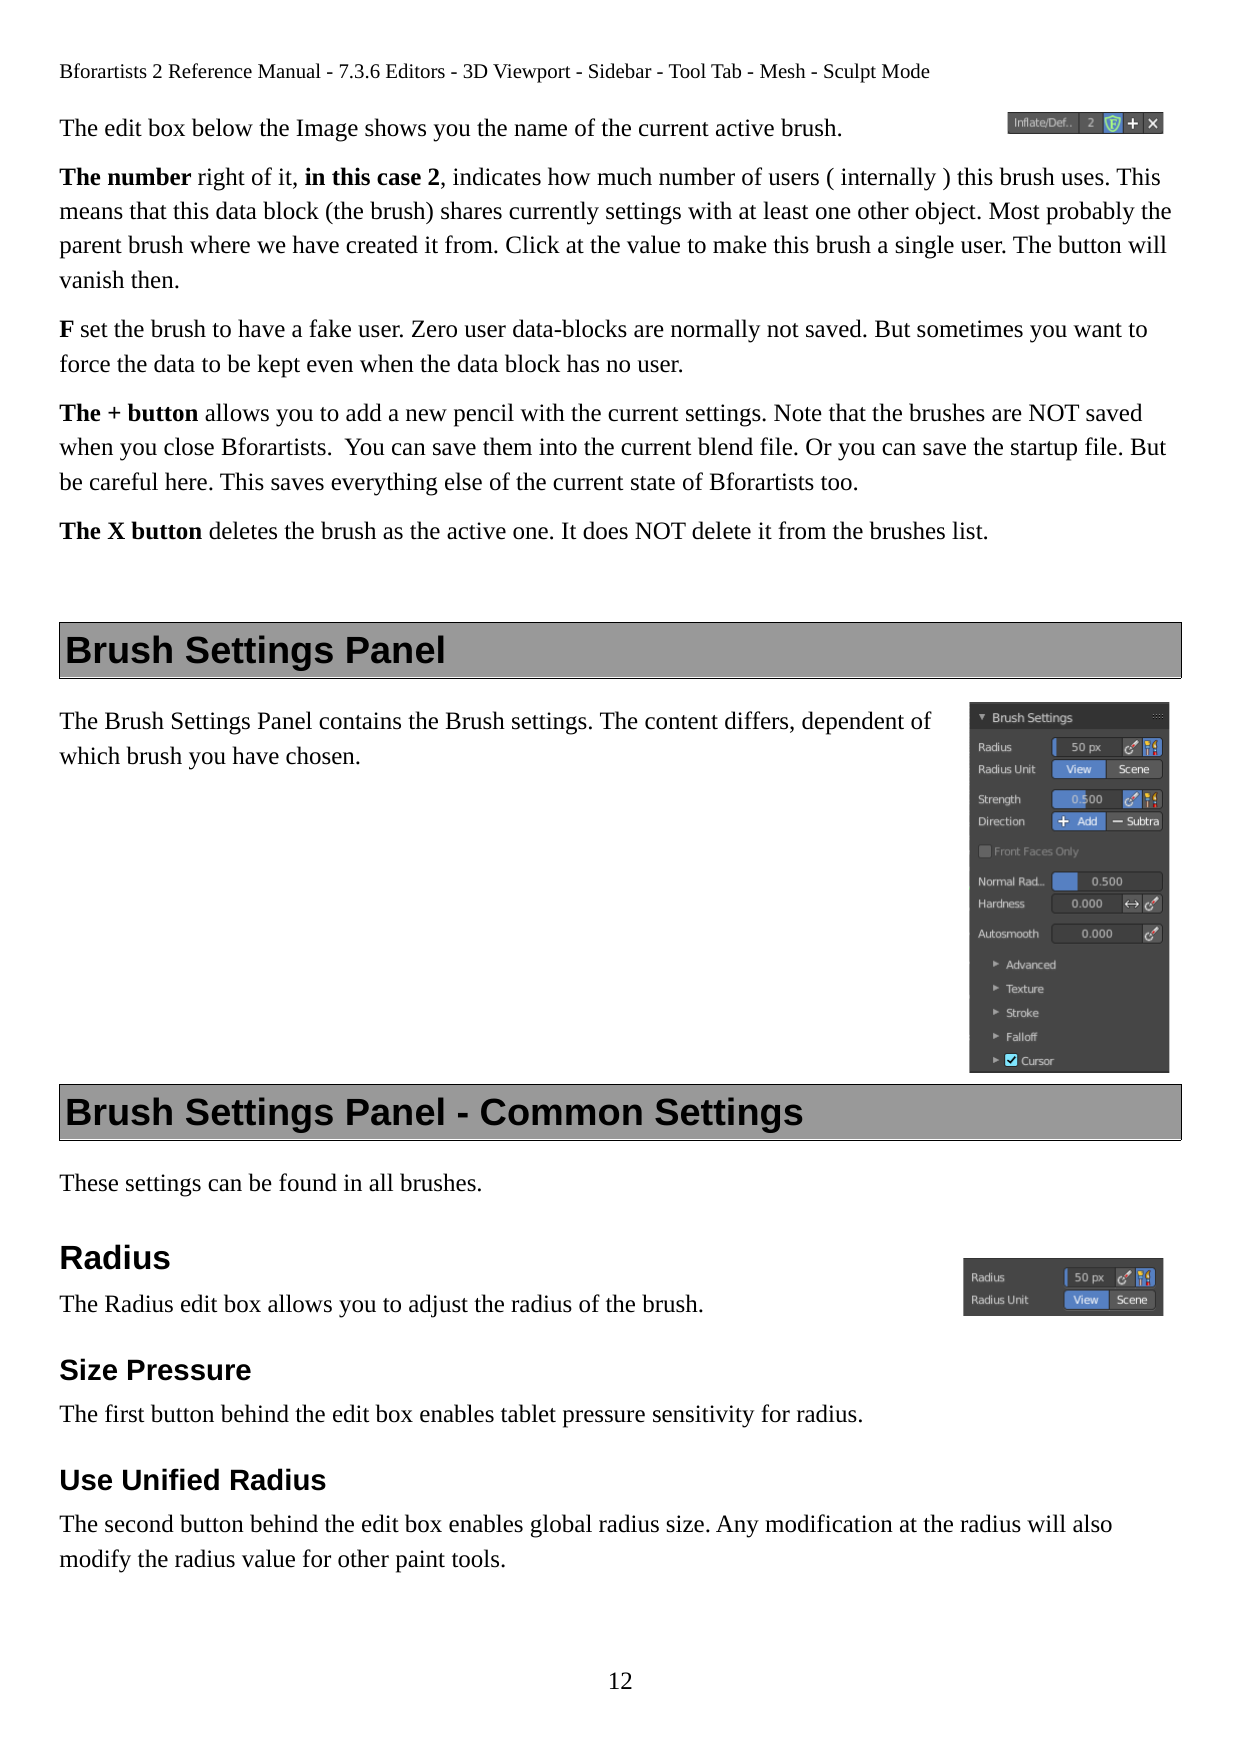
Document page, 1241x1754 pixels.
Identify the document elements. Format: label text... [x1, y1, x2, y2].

text F set the brush to have a fake user. Zero user data-blocks are normally not saved. But sometimes you want to force the data to be kept even when the data block has no user. [59, 314, 1181, 377]
text These settings can be found in all brushes. [59, 1168, 1181, 1197]
text The + button allows you to add a new pencil with the current settings. Note that the brushes are NOT saved when you close Bforartists. You can save them into the current blend file. Or you can save the startup file. But be careful here. This saves everything else of the current state of Bforartists too. [59, 398, 1181, 495]
subtitle Size Pressure [59, 1353, 1181, 1387]
picture [1007, 112, 1164, 134]
text The X button deletes the brush as the active one. It does NOT delete it from the brushes list. [59, 516, 1181, 544]
picture [963, 1258, 1164, 1316]
text The number right of it, in this case 2, indicates how much number of users ( internally ) this brush uses. This means that this data block (the brush) shares currently settings with at least one other object. Most probably the parent brush where we have created it from. Click at the value to make this brush a single user. The button will vanish then. [59, 162, 1181, 294]
text The Brush Settings Panel contains the Brush settings. The content differs, dependent of which brush you have chosen. [59, 706, 969, 769]
text The Radius edit box allows you to adjust the radius of the brush. [59, 1289, 1181, 1318]
picture [969, 702, 1170, 1073]
subtitle Radius [59, 1238, 1181, 1277]
subtitle Use Unified Radius [59, 1463, 1181, 1497]
table_header Brush Settings Panel - Common Settings [60, 1085, 1181, 1139]
text The edit box below the Image shows you the name of the current active brush. [59, 113, 1181, 141]
text The second button behind the edit box enables global radius size. Any modification at the radius will also modify the radius value for other paint tools. [59, 1509, 1181, 1572]
text The first button behind the edit box enables tablet pressure sensitivity for radius. [59, 1399, 1181, 1428]
table_header Brush Settings Panel [60, 623, 1181, 677]
